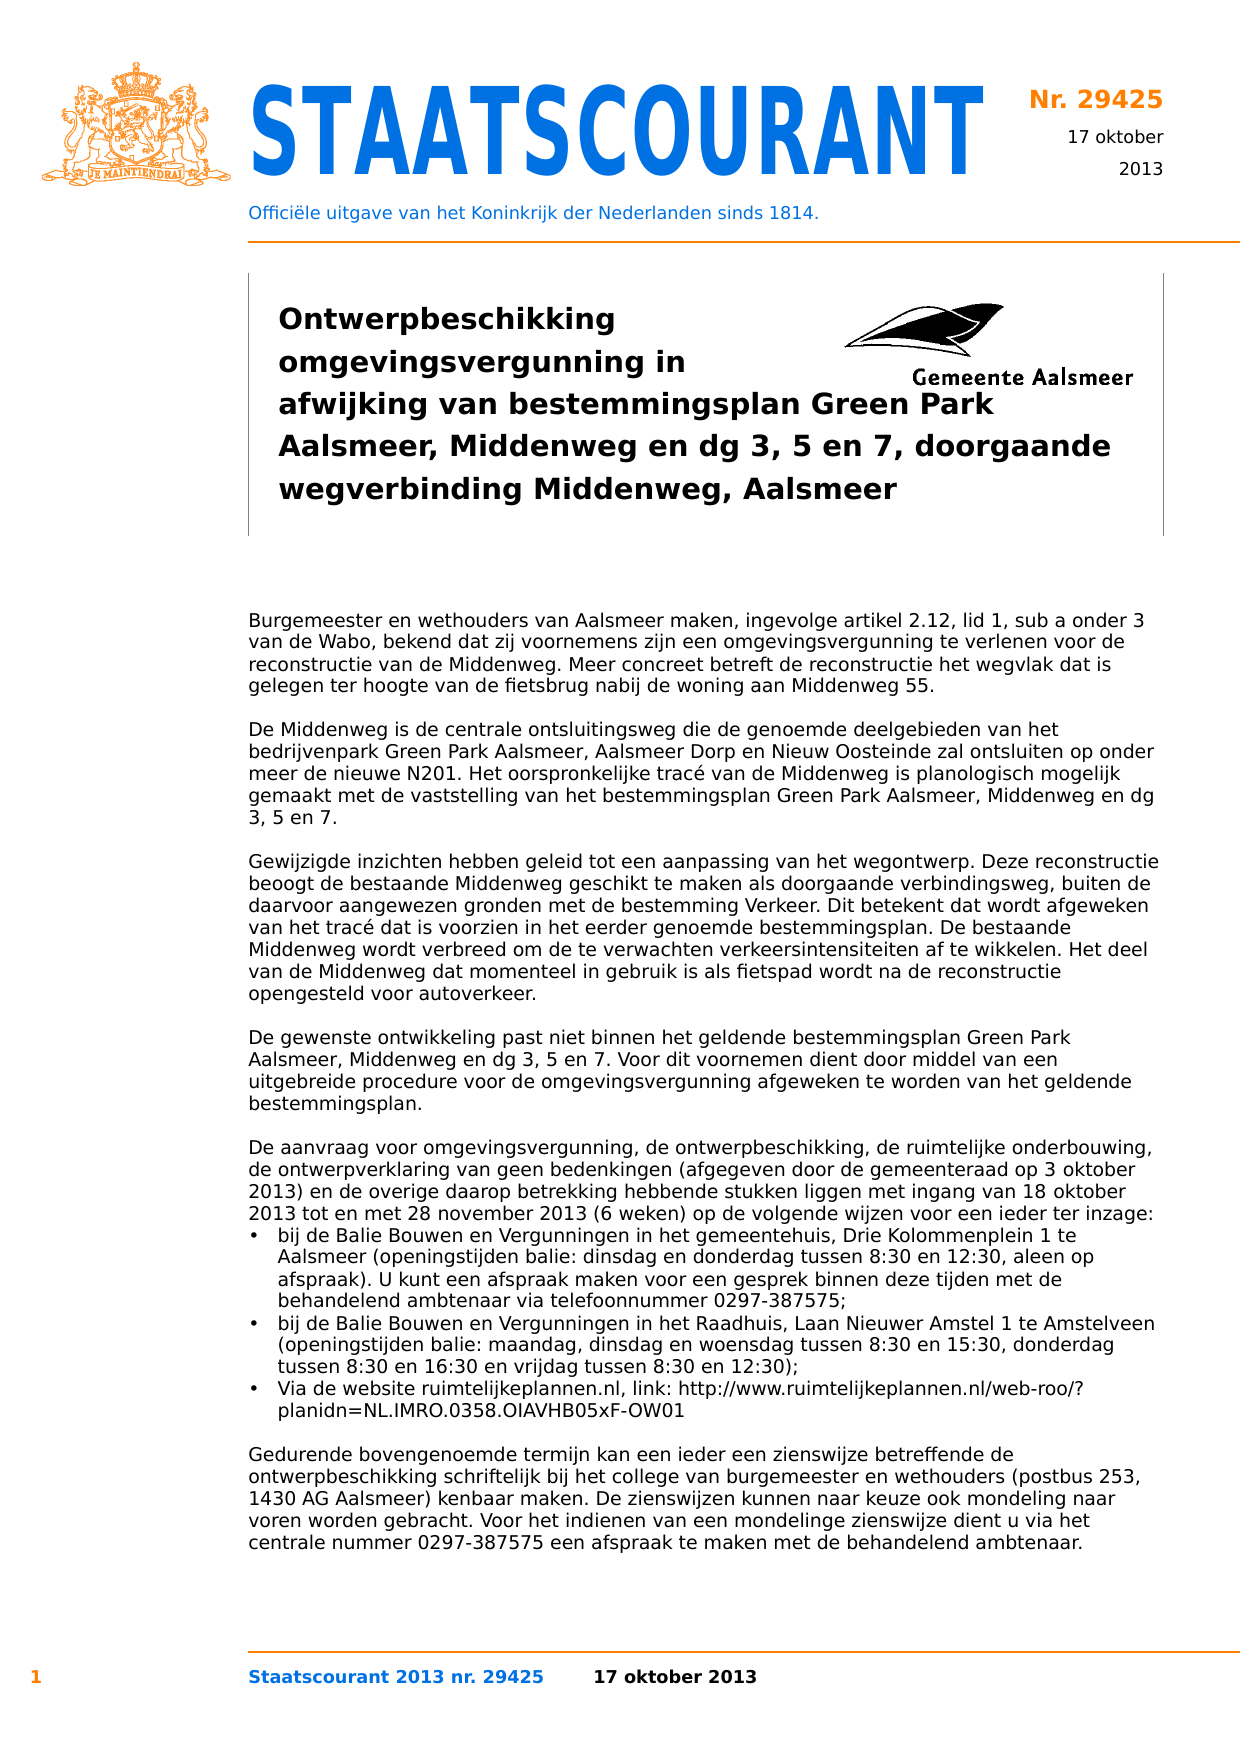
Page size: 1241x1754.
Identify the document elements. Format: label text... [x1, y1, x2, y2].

text • bij de Balie Bouwen en Vergunningen in het gemeentehuis, Drie Kolommenplein 1 te Aalsmeer (openingstijden balie: dinsdag en donderdag tussen 8:30 en 12:30, aleen op afspraak). U kunt een afspraak maken voor een gesprek binnen deze tijden met de behandelend ambtenaar via telefoonnummer 0297-387575; [248, 1224, 1163, 1312]
text De Middenweg is de centrale ontsluitingsweg die de genoemde deelgebieden van het bedrijvenpark Green Park Aalsmeer, Aalsmeer Dorp en Nieuw Oosteinde zal ontsluiten op onder meer de nieuwe N201. Het oorspronkelijke tracé van de Middenweg is planologisch mogelijk gemaakt met de vaststelling van het bestemmingsplan Green Park Aalsmeer, Middenweg en dg 3, 5 en 7. [248, 719, 1163, 829]
table_cell Officiële uitgave van het Koninkrijk der Nederlanden sinds 1814. [248, 203, 1240, 241]
text • Via de website ruimtelijkeplannen.nl, link: http://www.ruimtelijkeplannen.nl/web-roo/?planidn=NL.IMRO.0358.OIAVHB05xF-OW01 [248, 1378, 1163, 1422]
table_cell 17 oktober [998, 121, 1240, 153]
table_cell 2013 [998, 153, 1240, 203]
text • bij de Balie Bouwen en Vergunningen in het Raadhuis, Laan Nieuwer Amstel 1 te Amstelveen (openingstijden balie: maandag, dinsdag en woensdag tussen 8:30 en 15:30, donderdag tussen 8:30 en 16:30 en vrijdag tussen 8:30 en 12:30); [248, 1312, 1163, 1378]
text Gewijzigde inzichten hebben geleid tot een aanpassing van het wegontwerp. Deze reconstructie beoogt de bestaande Middenweg geschikt te maken als doorgaande verbindingsweg, buiten de daarvoor aangewezen gronden met de bestemming Verkeer. Dit betekent dat wordt afgeweken van het tracé dat is voorzien in het eerder genoemde bestemmingsplan. De bestaande Middenweg wordt verbreed om de te verwachten verkeersintensiteiten af te wikkelen. Het deel van de Middenweg dat momenteel in gebruik is als fietspad wordt na de reconstructie opengesteld voor autoverkeer. [248, 851, 1163, 1005]
table_header Nr. 29425 [998, 62, 1240, 121]
text De aanvraag voor omgevingsvergunning, de ontwerpbeschikking, de ruimtelijke onderbouwing, de ontwerpverklaring van geen bedenkingen (afgegeven door de gemeenteraad op 3 oktober 2013) en de overige daarop betrekking hebbende stukken liggen met ingang van 18 oktober 2013 tot en met 28 november 2013 (6 weken) op de volgende wijzen voor een ieder ter inzage: [248, 1137, 1163, 1224]
table_header [25, 62, 248, 241]
text Gedurende bovengenoemde termijn kan een ieder een zienswijze betreffende de ontwerpbeschikking schriftelijk bij het college van burgemeester en wethouders (postbus 253, 1430 AG Aalsmeer) kenbaar maken. De zienswijzen kunnen naar keuze ook mondeling naar voren worden gebracht. Voor het indienen van een mondelinge zienswijze dient u via het centrale nummer 0297-387575 een afspraak te maken met de behandelend ambtenaar. [248, 1444, 1163, 1554]
text Burgemeester en wethouders van Aalsmeer maken, ingevolge artikel 2.12, lid 1, sub a onder 3 van de Wabo, bekend dat zij voornemens zijn een omgevingsvergunning te verlenen voor de reconstructie van de Middenweg. Meer concreet betreft de reconstructie het wegvlak dat is gelegen ter hoogte van de fietsbrug nabij de woning aan Middenweg 55. [248, 609, 1163, 697]
picture [844, 302, 1134, 386]
table_header STAATSCOURANT [248, 62, 998, 203]
subtitle Ontwerpbeschikking omgevingsvergunning in afwijking van bestemmingsplan Green Park Aalsmeer, Middenweg en dg 3, 5 en 7, doorgaande wegverbinding Middenweg, Aalsmeer [249, 273, 1163, 536]
picture [41, 62, 231, 186]
text De gewenste ontwikkeling past niet binnen het geldende bestemmingsplan Green Park Aalsmeer, Middenweg en dg 3, 5 en 7. Voor dit voornemen dient door middel van een uitgebreide procedure voor de omgevingsvergunning afgeweken te worden van het geldende bestemmingsplan. [248, 1027, 1163, 1115]
